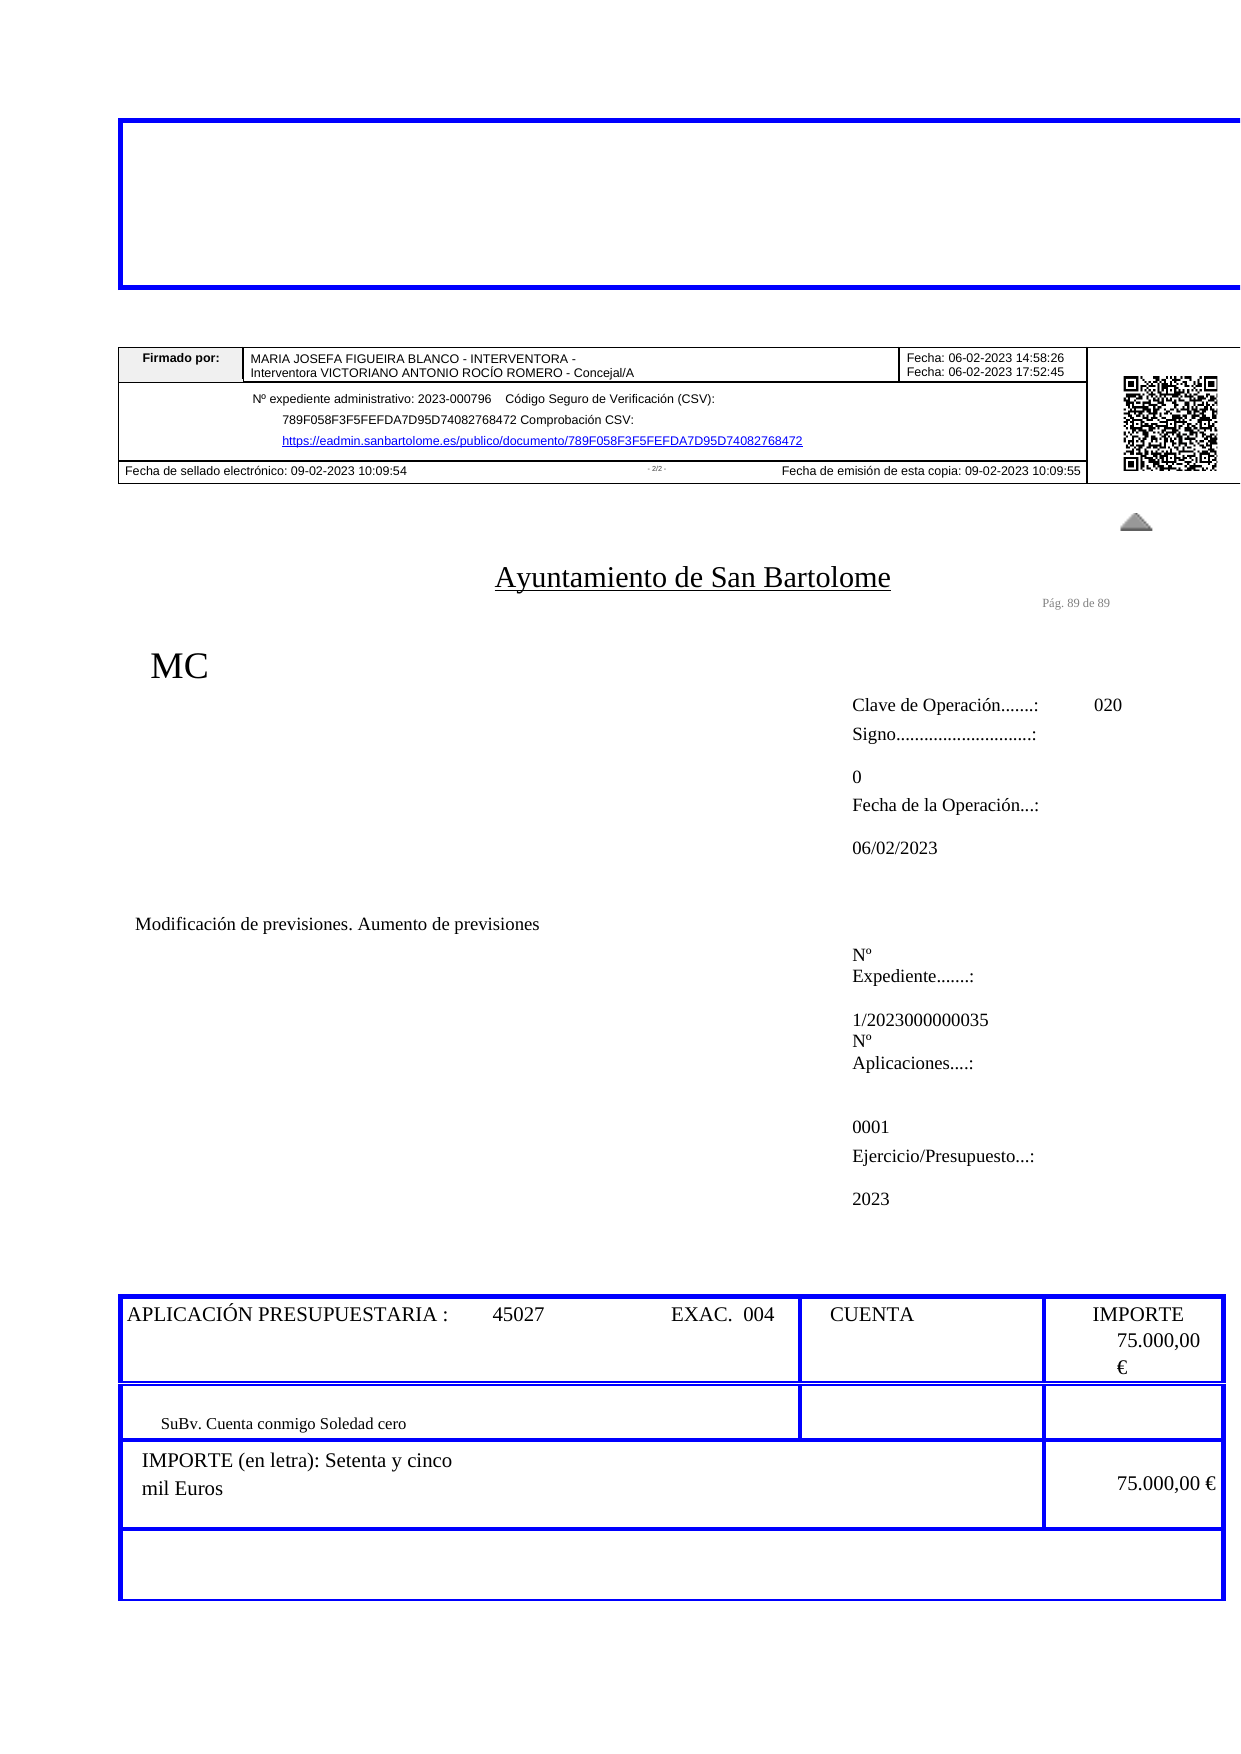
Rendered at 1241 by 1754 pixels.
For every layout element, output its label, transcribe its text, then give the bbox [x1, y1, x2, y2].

table_cell IMPORTE (en letra): Setenta y cinco mil Euros [123, 1442, 1042, 1527]
text Nº Expediente.......: 1/2023000000035 Nº Aplicaciones....: 0001 [852, 944, 993, 1138]
table_header Firmado por: [119, 348, 242, 379]
text Ayuntamiento de San Bartolome [494, 560, 1122, 594]
table_header CUENTA [802, 1299, 1042, 1381]
table_cell [123, 1531, 1221, 1599]
text Ejercicio/Presupuesto...: 2023 [852, 1144, 1122, 1209]
text Modificación de previsiones. Aumento de previsiones [135, 913, 1105, 934]
text Pág. 89 de 89 [118, 595, 1110, 610]
table_header Fecha: 06-02-2023 14:58:26 Fecha: 06-02-2023 17:52:45 [900, 348, 1086, 381]
text Signo.............................: 0 [852, 723, 1122, 787]
table_header IMPORTE 75.000,00 € [1046, 1299, 1221, 1381]
table_cell SuBv. Cuenta conmigo Soledad cero [123, 1386, 798, 1438]
table_cell Nº expediente administrativo: 2023-000796 Código Seguro de Verificación (CSV): 789F058F3F5FEFDA7D95D74082768472 Comprobación CSV: https://eadmin.sanbartolome.es/publico/documento/789F058F3F5FEFDA7D95D74082768472 [119, 383, 1086, 460]
text Clave de Operación.......: 020 [852, 694, 1122, 716]
table_cell 75.000,00 € [1046, 1442, 1221, 1527]
table_header APLICACIÓN PRESUPUESTARIA : 45027 EXAC. 004 [123, 1299, 798, 1381]
table_cell [123, 123, 1240, 285]
table_cell [1046, 1386, 1221, 1438]
text MC [150, 643, 1122, 686]
text Fecha de la Operación...: 06/02/2023 [852, 794, 1122, 859]
table_header [1088, 348, 1240, 483]
table_header MARIA JOSEFA FIGUEIRA BLANCO - INTERVENTORA - Interventora VICTORIANO ANTONIO ROCÍO ROMERO - Concejal/A [244, 348, 898, 381]
table_cell Fecha de sellado electrónico: 09-02-2023 10:09:54 - 2/2 - Fecha de emisión de esta copia: 09-02-2023 10:09:55 [119, 462, 1086, 483]
table_cell [802, 1386, 1042, 1438]
